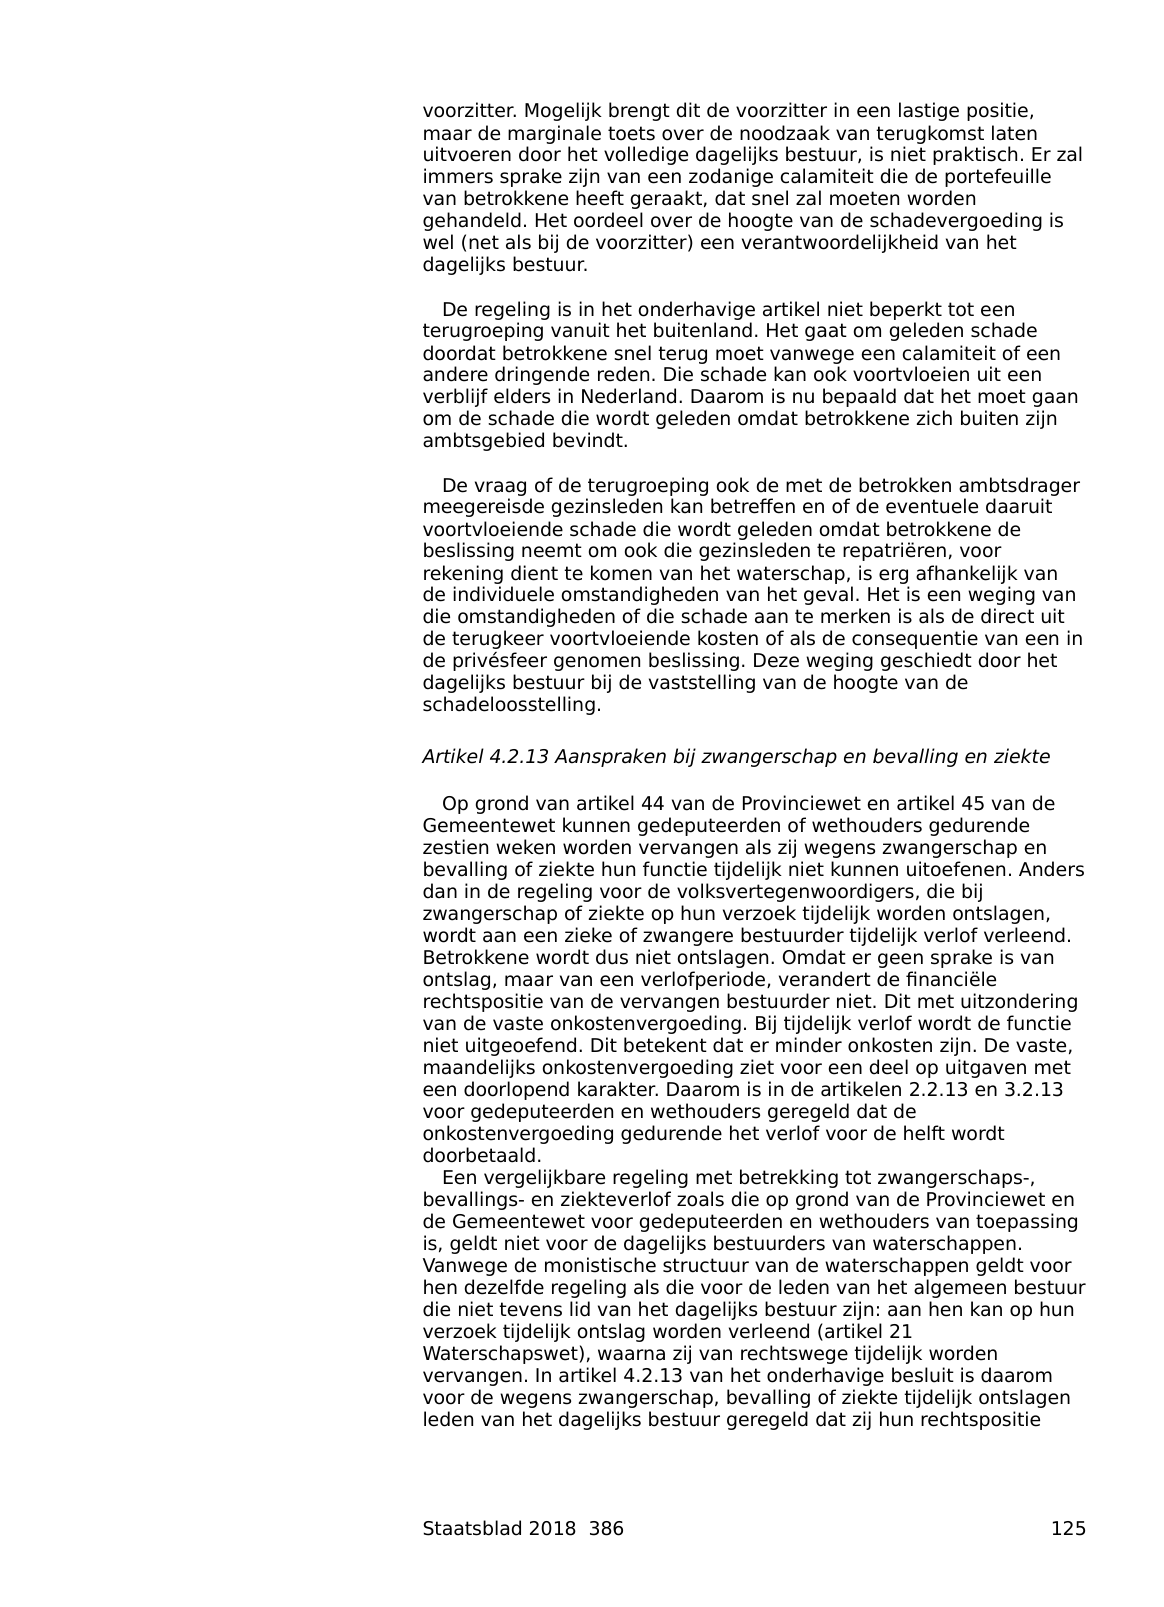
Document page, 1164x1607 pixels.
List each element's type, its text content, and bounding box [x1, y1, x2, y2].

text Op grond van artikel 44 van de Provinciewet en artikel 45 van de Gemeentewet kunnen gedeputeerden of wethouders gedurende zestien weken worden vervangen als zij wegens zwangerschap en bevalling of ziekte hun functie tijdelijk niet kunnen uitoefenen. Anders dan in de regeling voor de volksvertegenwoordigers, die bij zwangerschap of ziekte op hun verzoek tijdelijk worden ontslagen, wordt aan een zieke of zwangere bestuurder tijdelijk verlof verleend. Betrokkene wordt dus niet ontslagen. Omdat er geen sprake is van ontslag, maar van een verlofperiode, verandert de financiële rechtspositie van de vervangen bestuurder niet. Dit met uitzondering van de vaste onkostenvergoeding. Bij tijdelijk verlof wordt de functie niet uitgeoefend. Dit betekent dat er minder onkosten zijn. De vaste, maandelijks onkostenvergoeding ziet voor een deel op uitgaven met een doorlopend karakter. Daarom is in de artikelen 2.2.13 en 3.2.13 voor gedeputeerden en wethouders geregeld dat de onkostenvergoeding gedurende het verlof voor de helft wordt doorbetaald. [422, 793, 1087, 1167]
text voorzitter. Mogelijk brengt dit de voorzitter in een lastige positie, maar de marginale toets over de noodzaak van terugkomst laten uitvoeren door het volledige dagelijks bestuur, is niet praktisch. Er zal immers sprake zijn van een zodanige calamiteit die de portefeuille van betrokkene heeft geraakt, dat snel zal moeten worden gehandeld. Het oordeel over de hoogte van de schadevergoeding is wel (net als bij de voorzitter) een verantwoordelijkheid van het dagelijks bestuur. [422, 100, 1087, 276]
text Een vergelijkbare regeling met betrekking tot zwangerschaps-, bevallings- en ziekteverlof zoals die op grond van de Provinciewet en de Gemeentewet voor gedeputeerden en wethouders van toepassing is, geldt niet voor de dagelijks bestuurders van waterschappen. Vanwege de monistische structuur van de waterschappen geldt voor hen dezelfde regeling als die voor de leden van het algemeen bestuur die niet tevens lid van het dagelijks bestuur zijn: aan hen kan op hun verzoek tijdelijk ontslag worden verleend (artikel 21 Waterschapswet), waarna zij van rechtswege tijdelijk worden vervangen. In artikel 4.2.13 van het onderhavige besluit is daarom voor de wegens zwangerschap, bevalling of ziekte tijdelijk ontslagen leden van het dagelijks bestuur geregeld dat zij hun rechtspositie [422, 1167, 1087, 1431]
text De vraag of de terugroeping ook de met de betrokken ambtsdrager meegereisde gezinsleden kan betreffen en of de eventuele daaruit voortvloeiende schade die wordt geleden omdat betrokkene de beslissing neemt om ook die gezinsleden te repatriëren, voor rekening dient te komen van het waterschap, is erg afhankelijk van de individuele omstandigheden van het geval. Het is een weging van die omstandigheden of die schade aan te merken is als de direct uit de terugkeer voortvloeiende kosten of als de consequentie van een in de privésfeer genomen beslissing. Deze weging geschiedt door het dagelijks bestuur bij de vaststelling van de hoogte van de schadeloosstelling. [422, 474, 1087, 716]
text De regeling is in het onderhavige artikel niet beperkt tot een terugroeping vanuit het buitenland. Het gaat om geleden schade doordat betrokkene snel terug moet vanwege een calamiteit of een andere dringende reden. Die schade kan ook voortvloeien uit een verblijf elders in Nederland. Daarom is nu bepaald dat het moet gaan om de schade die wordt geleden omdat betrokkene zich buiten zijn ambtsgebied bevindt. [422, 298, 1087, 452]
subtitle Artikel 4.2.13 Aanspraken bij zwangerschap en bevalling en ziekte [422, 746, 1087, 768]
